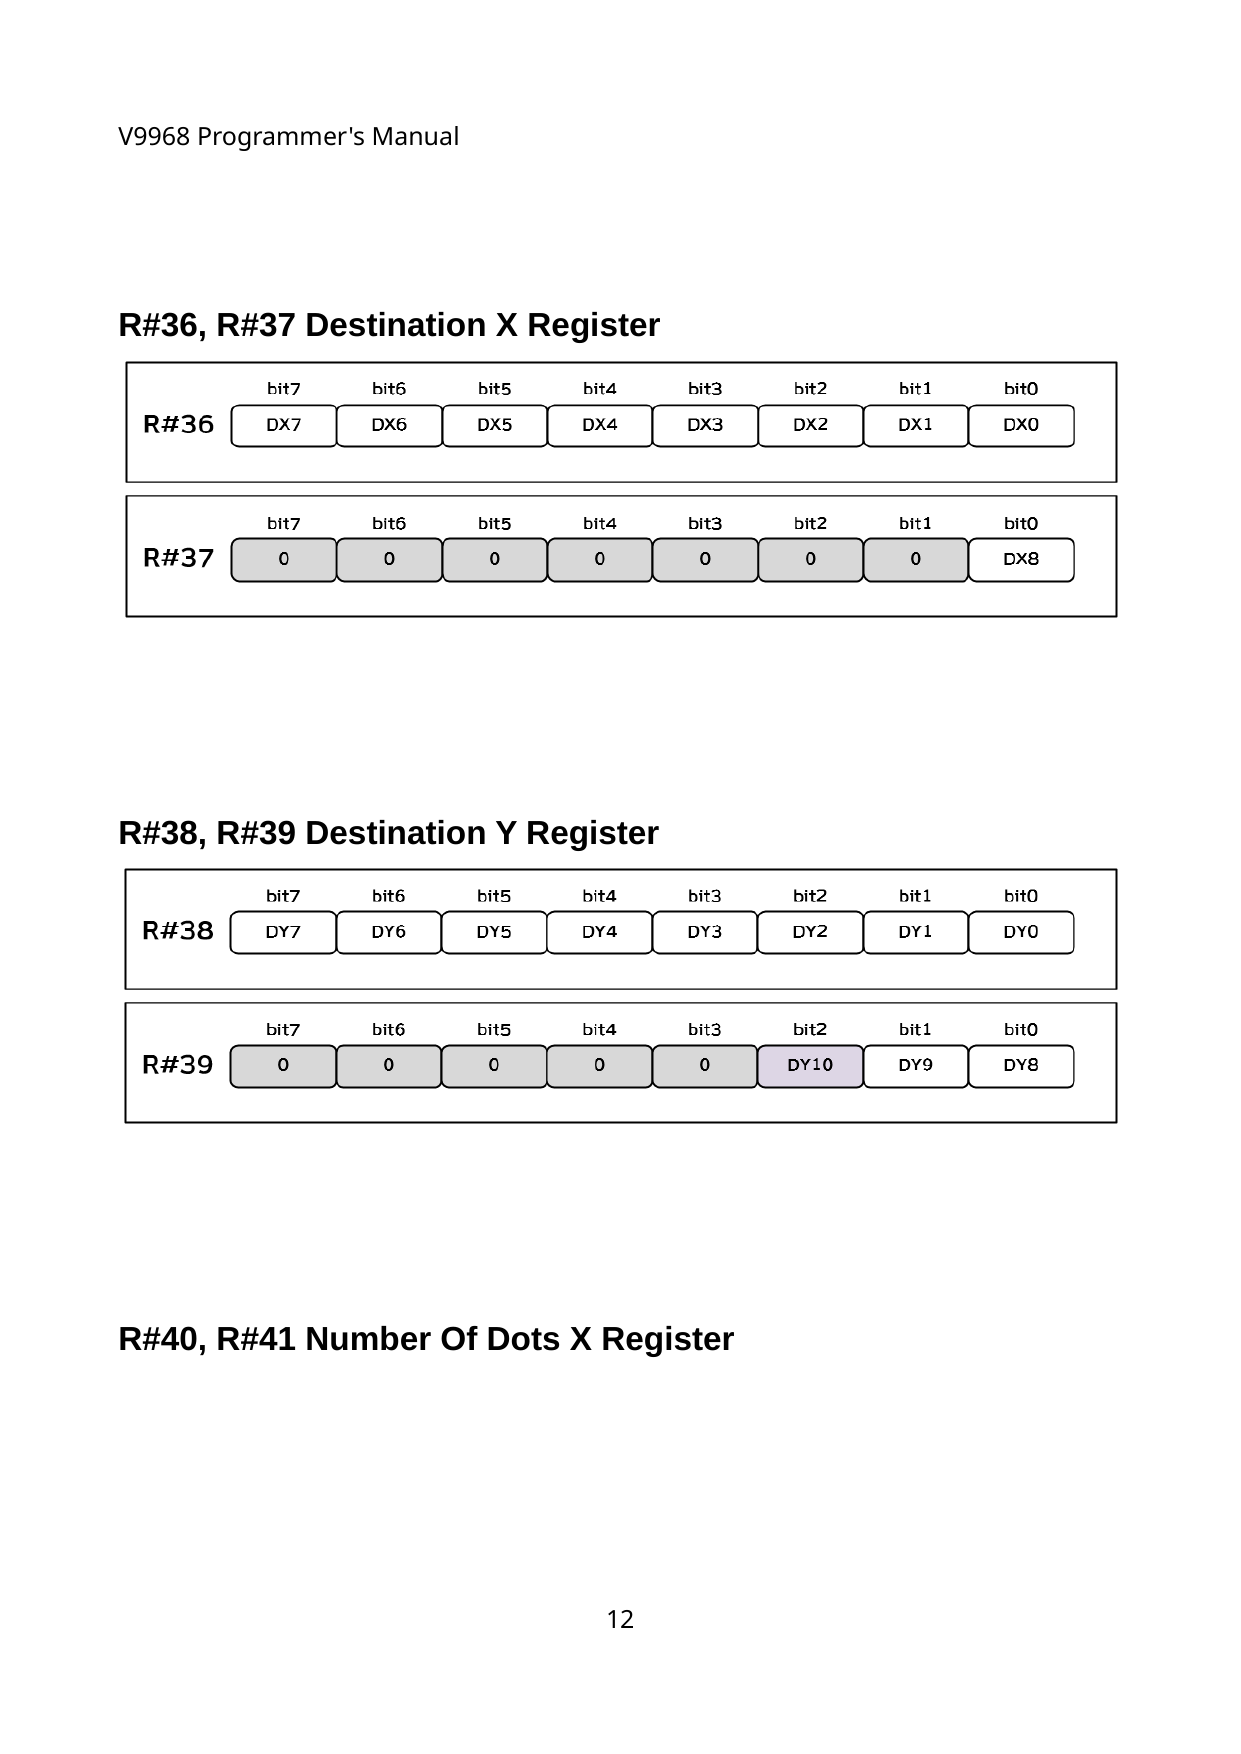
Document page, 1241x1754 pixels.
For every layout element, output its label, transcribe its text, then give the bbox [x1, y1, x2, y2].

subtitle R#36, R#37 Destination X Register [118, 305, 1122, 343]
subtitle R#38, R#39 Destination Y Register [118, 813, 1122, 852]
subtitle R#40, R#41 Number Of Dots X Register [118, 1318, 1122, 1357]
picture [118, 355, 1123, 623]
picture [118, 864, 1123, 1128]
